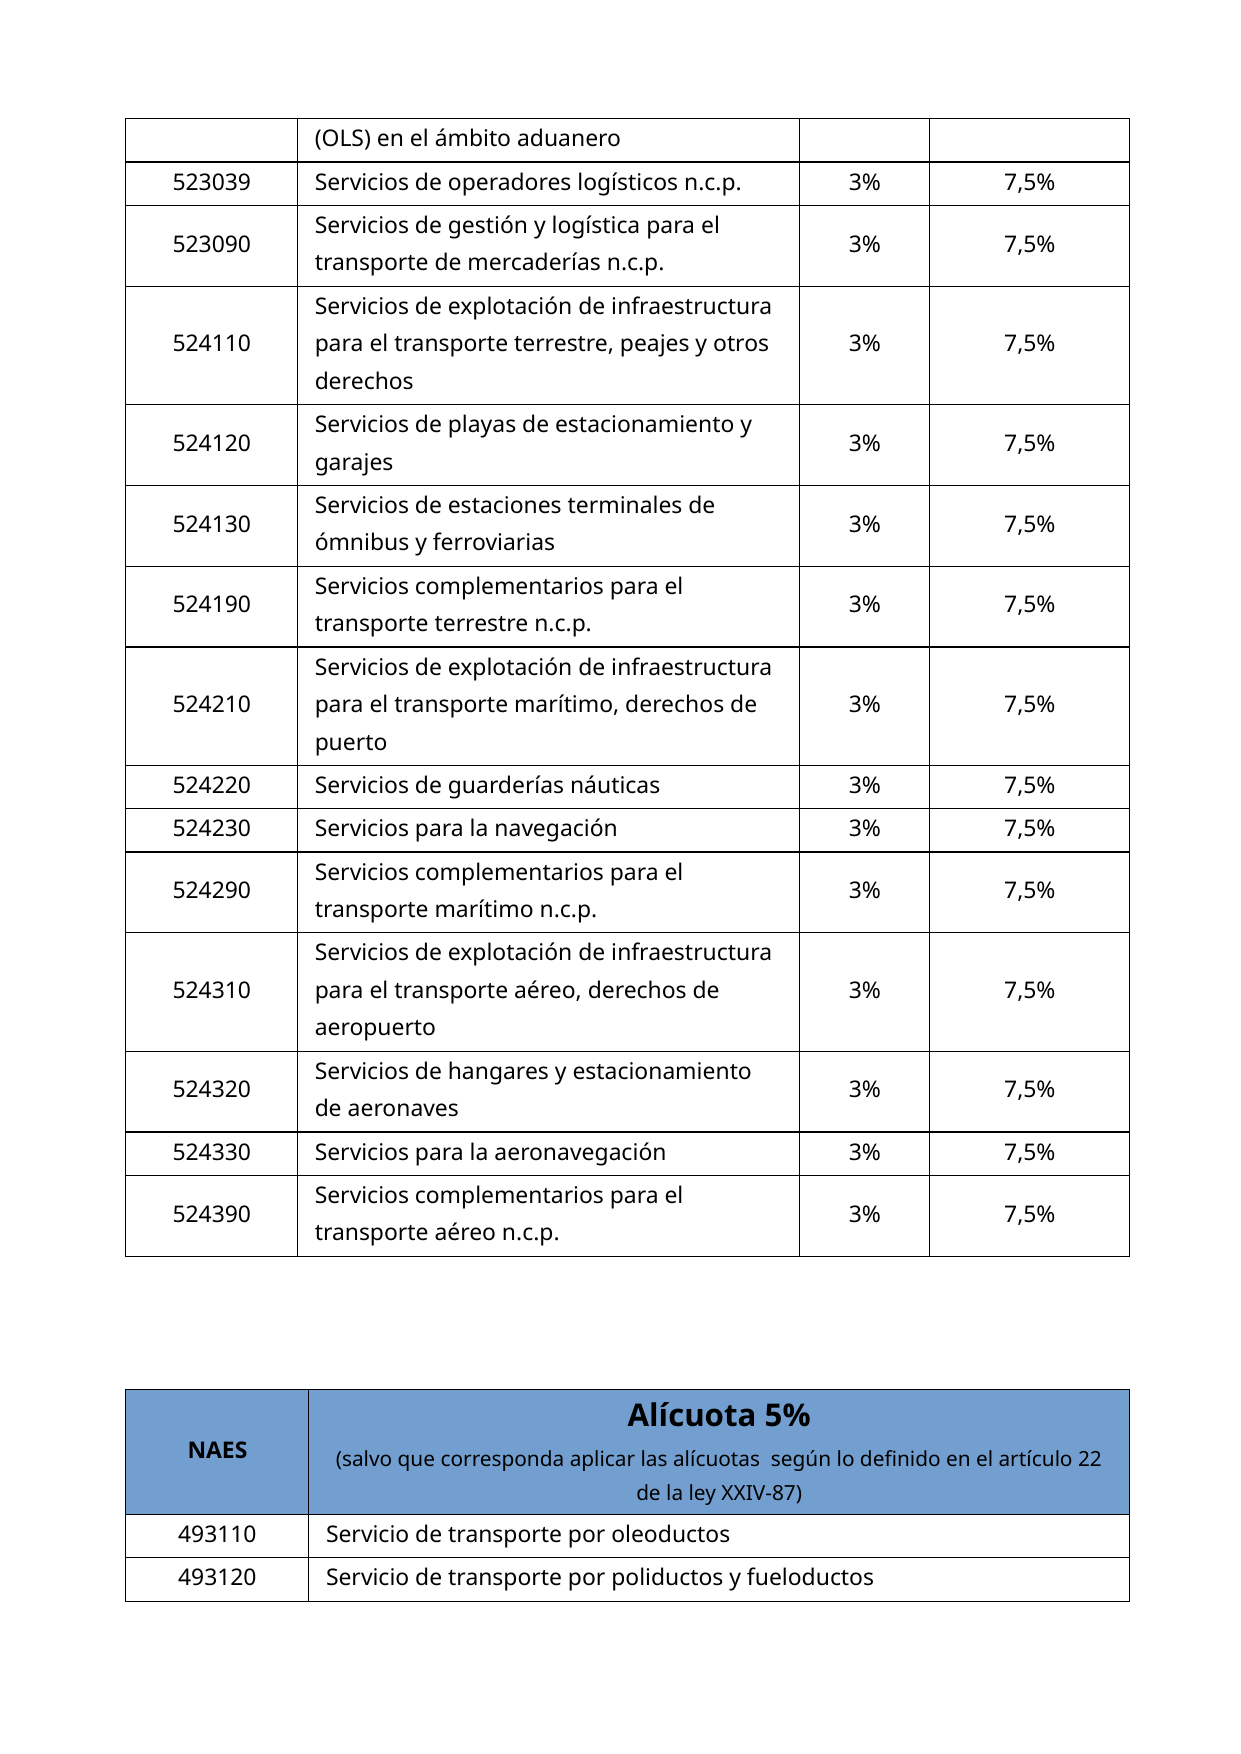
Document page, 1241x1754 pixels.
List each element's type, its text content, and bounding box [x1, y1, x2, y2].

table_cell 524220 [126, 766, 297, 808]
table_cell [930, 119, 1129, 161]
table_cell 524330 [126, 1133, 297, 1175]
table_cell 3% [800, 1052, 929, 1131]
table_cell [800, 119, 929, 161]
table_cell 7,5% [930, 766, 1129, 808]
table_cell Servicios de guarderías náuticas [298, 766, 799, 808]
table_cell 3% [800, 853, 929, 932]
table_cell 3% [800, 163, 929, 205]
table_header Alícuota 5% (salvo que corresponda aplicar las alícuotas según lo definido en el artículo 22 de la ley XXIV-87) [309, 1390, 1129, 1514]
table_cell Servicio de transporte por poliductos y fueloductos [309, 1558, 1129, 1601]
table_cell 524120 [126, 405, 297, 485]
table_cell [126, 119, 297, 161]
table_cell 3% [800, 486, 929, 566]
table_cell 7,5% [930, 809, 1129, 851]
table_cell 524320 [126, 1052, 297, 1131]
table_cell Servicios de hangares y estacionamiento de aeronaves [298, 1052, 799, 1131]
table_cell 7,5% [930, 853, 1129, 932]
table_cell 523039 [126, 163, 297, 205]
table_cell 524110 [126, 287, 297, 404]
table_cell Servicios complementarios para el transporte aéreo n.c.p. [298, 1176, 799, 1256]
table_cell 524390 [126, 1176, 297, 1256]
table_cell 493110 [126, 1515, 308, 1557]
table_cell 7,5% [930, 486, 1129, 566]
table_cell 3% [800, 766, 929, 808]
table_cell Servicios de estaciones terminales de ómnibus y ferroviarias [298, 486, 799, 566]
table_cell Servicios de gestión y logística para el transporte de mercaderías n.c.p. [298, 206, 799, 286]
table_cell Servicios para la aeronavegación [298, 1133, 799, 1175]
table_cell 7,5% [930, 287, 1129, 404]
table_cell Servicios de explotación de infraestructura para el transporte marítimo, derechos de puerto [298, 648, 799, 765]
table_cell 524290 [126, 853, 297, 932]
table_cell 3% [800, 567, 929, 646]
table_cell 3% [800, 206, 929, 286]
table_cell Servicio de transporte por oleoductos [309, 1515, 1129, 1557]
table_cell 7,5% [930, 1176, 1129, 1256]
table_cell 7,5% [930, 405, 1129, 485]
table_cell Servicios complementarios para el transporte marítimo n.c.p. [298, 853, 799, 932]
table_cell (OLS) en el ámbito aduanero [298, 119, 799, 161]
table_cell 524210 [126, 648, 297, 765]
table_header NAES [126, 1390, 308, 1514]
table_cell 3% [800, 809, 929, 851]
table_cell 3% [800, 933, 929, 1051]
table_cell 7,5% [930, 933, 1129, 1051]
table_cell Servicios de explotación de infraestructura para el transporte terrestre, peajes y otros derechos [298, 287, 799, 404]
table_cell 7,5% [930, 648, 1129, 765]
table_cell 3% [800, 1176, 929, 1256]
table_cell 3% [800, 648, 929, 765]
table_cell 7,5% [930, 567, 1129, 646]
table_cell 493120 [126, 1558, 308, 1601]
table_cell 524190 [126, 567, 297, 646]
table_cell Servicios complementarios para el transporte terrestre n.c.p. [298, 567, 799, 646]
table_cell 3% [800, 405, 929, 485]
table_cell 523090 [126, 206, 297, 286]
table_cell 3% [800, 287, 929, 404]
table_cell 524230 [126, 809, 297, 851]
table_cell Servicios para la navegación [298, 809, 799, 851]
table_cell Servicios de playas de estacionamiento y garajes [298, 405, 799, 485]
table_cell 7,5% [930, 1133, 1129, 1175]
table_cell 524130 [126, 486, 297, 566]
table_cell Servicios de operadores logísticos n.c.p. [298, 163, 799, 205]
table_cell 7,5% [930, 206, 1129, 286]
table_cell 7,5% [930, 163, 1129, 205]
table_cell Servicios de explotación de infraestructura para el transporte aéreo, derechos de aeropuerto [298, 933, 799, 1051]
table_cell 3% [800, 1133, 929, 1175]
table_cell 524310 [126, 933, 297, 1051]
table_cell 7,5% [930, 1052, 1129, 1131]
